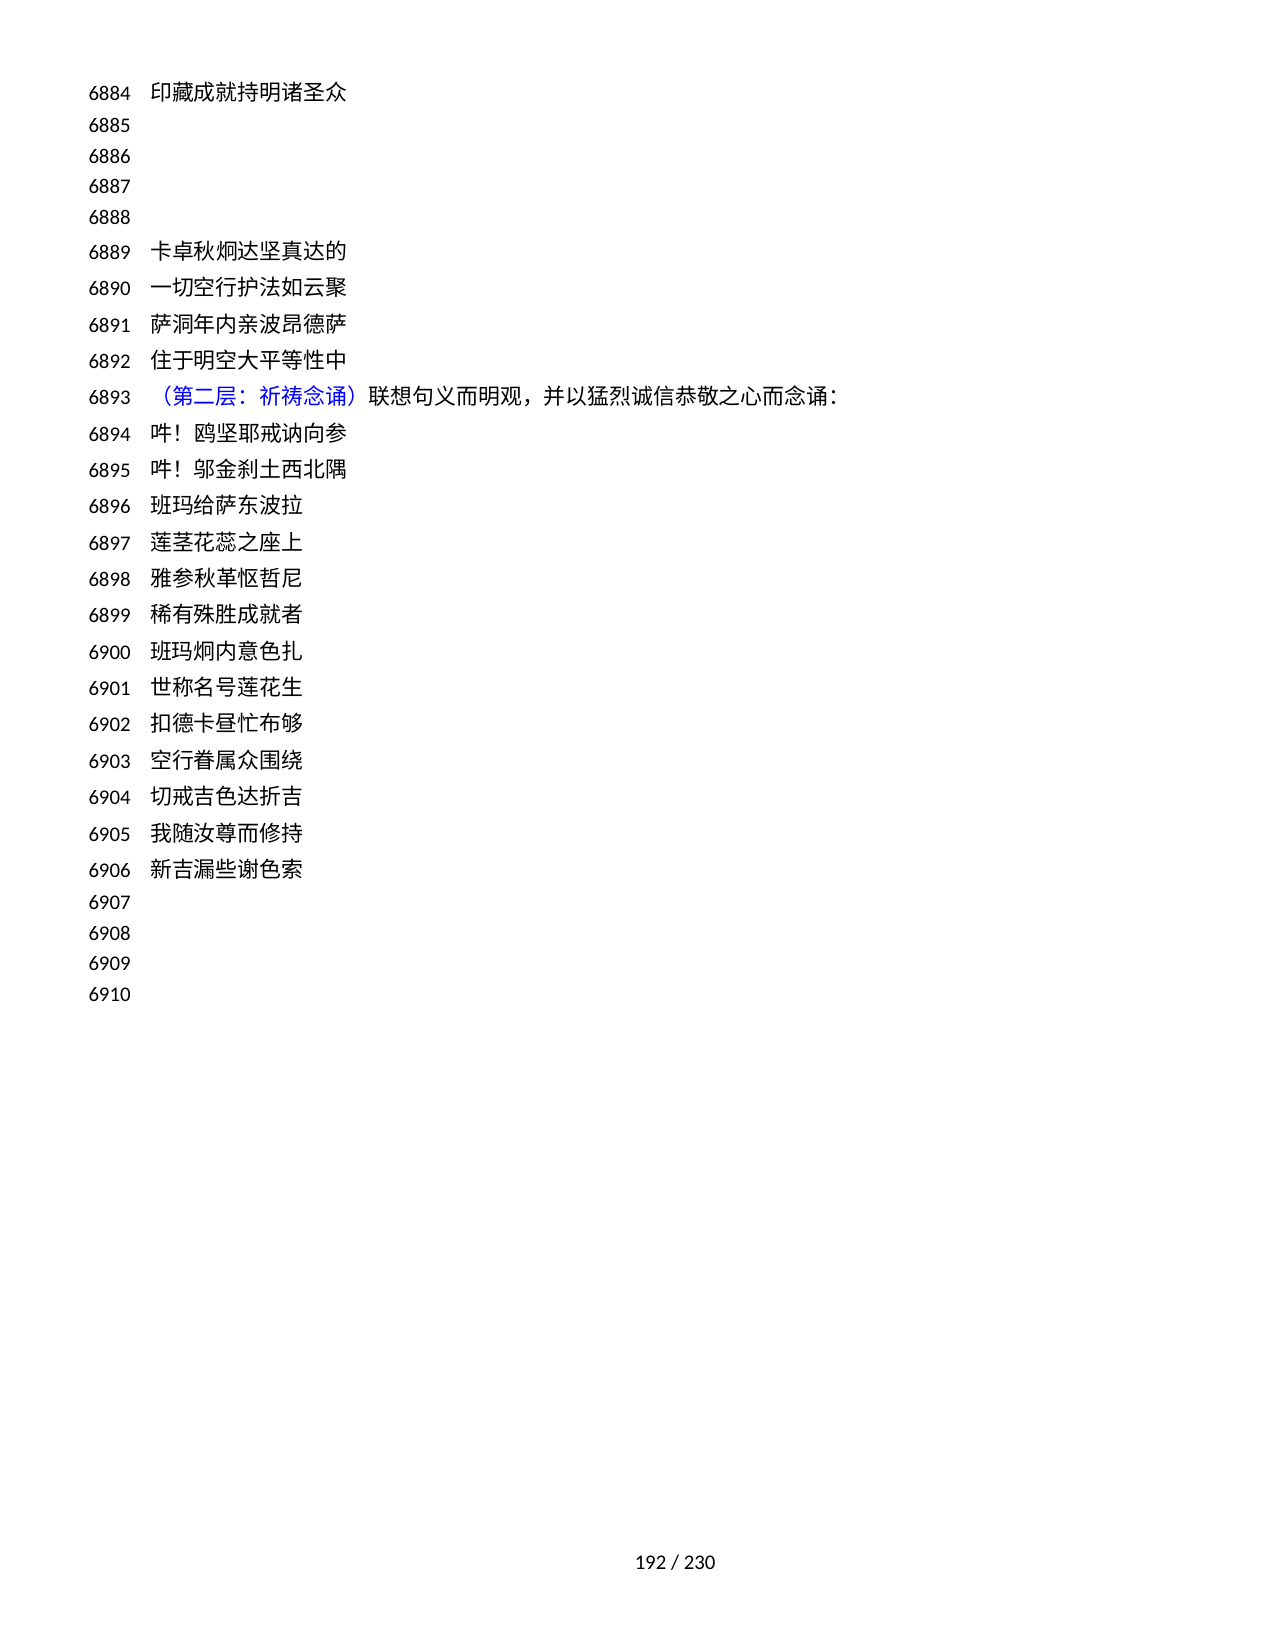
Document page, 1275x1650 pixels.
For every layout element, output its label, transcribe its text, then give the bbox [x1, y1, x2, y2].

text 班玛给萨东波拉 [150, 488, 1200, 520]
text 吽！鸥坚耶戒讷向参 [150, 416, 1200, 447]
text 吽！邬金刹土西北隅 [150, 452, 1200, 484]
text 萨洞年内亲波昂德萨 [150, 307, 1200, 338]
text 稀有殊胜成就者 [150, 597, 1200, 629]
text 住于明空大平等性中 [150, 343, 1200, 374]
text 世称名号莲花生 [150, 670, 1200, 702]
text 新吉漏些谢色索 [150, 852, 1200, 883]
text 印藏成就持明诸圣众 [150, 75, 1200, 107]
text 一切空行护法如云聚 [150, 270, 1200, 302]
text 卡卓秋炯达坚真达的 [150, 234, 1200, 266]
text 我随汝尊而修持 [150, 816, 1200, 847]
text 雅参秋革怄哲尼 [150, 561, 1200, 593]
text 莲茎花蕊之座上 [150, 525, 1200, 556]
text （第二层：祈祷念诵）联想句义而明观，并以猛烈诚信恭敬之心而念诵： [150, 379, 1200, 411]
text 扣德卡昼忙布够 [150, 706, 1200, 738]
text 切戒吉色达折吉 [150, 779, 1200, 811]
text 空行眷属众围绕 [150, 743, 1200, 774]
text 班玛炯内意色扎 [150, 634, 1200, 665]
